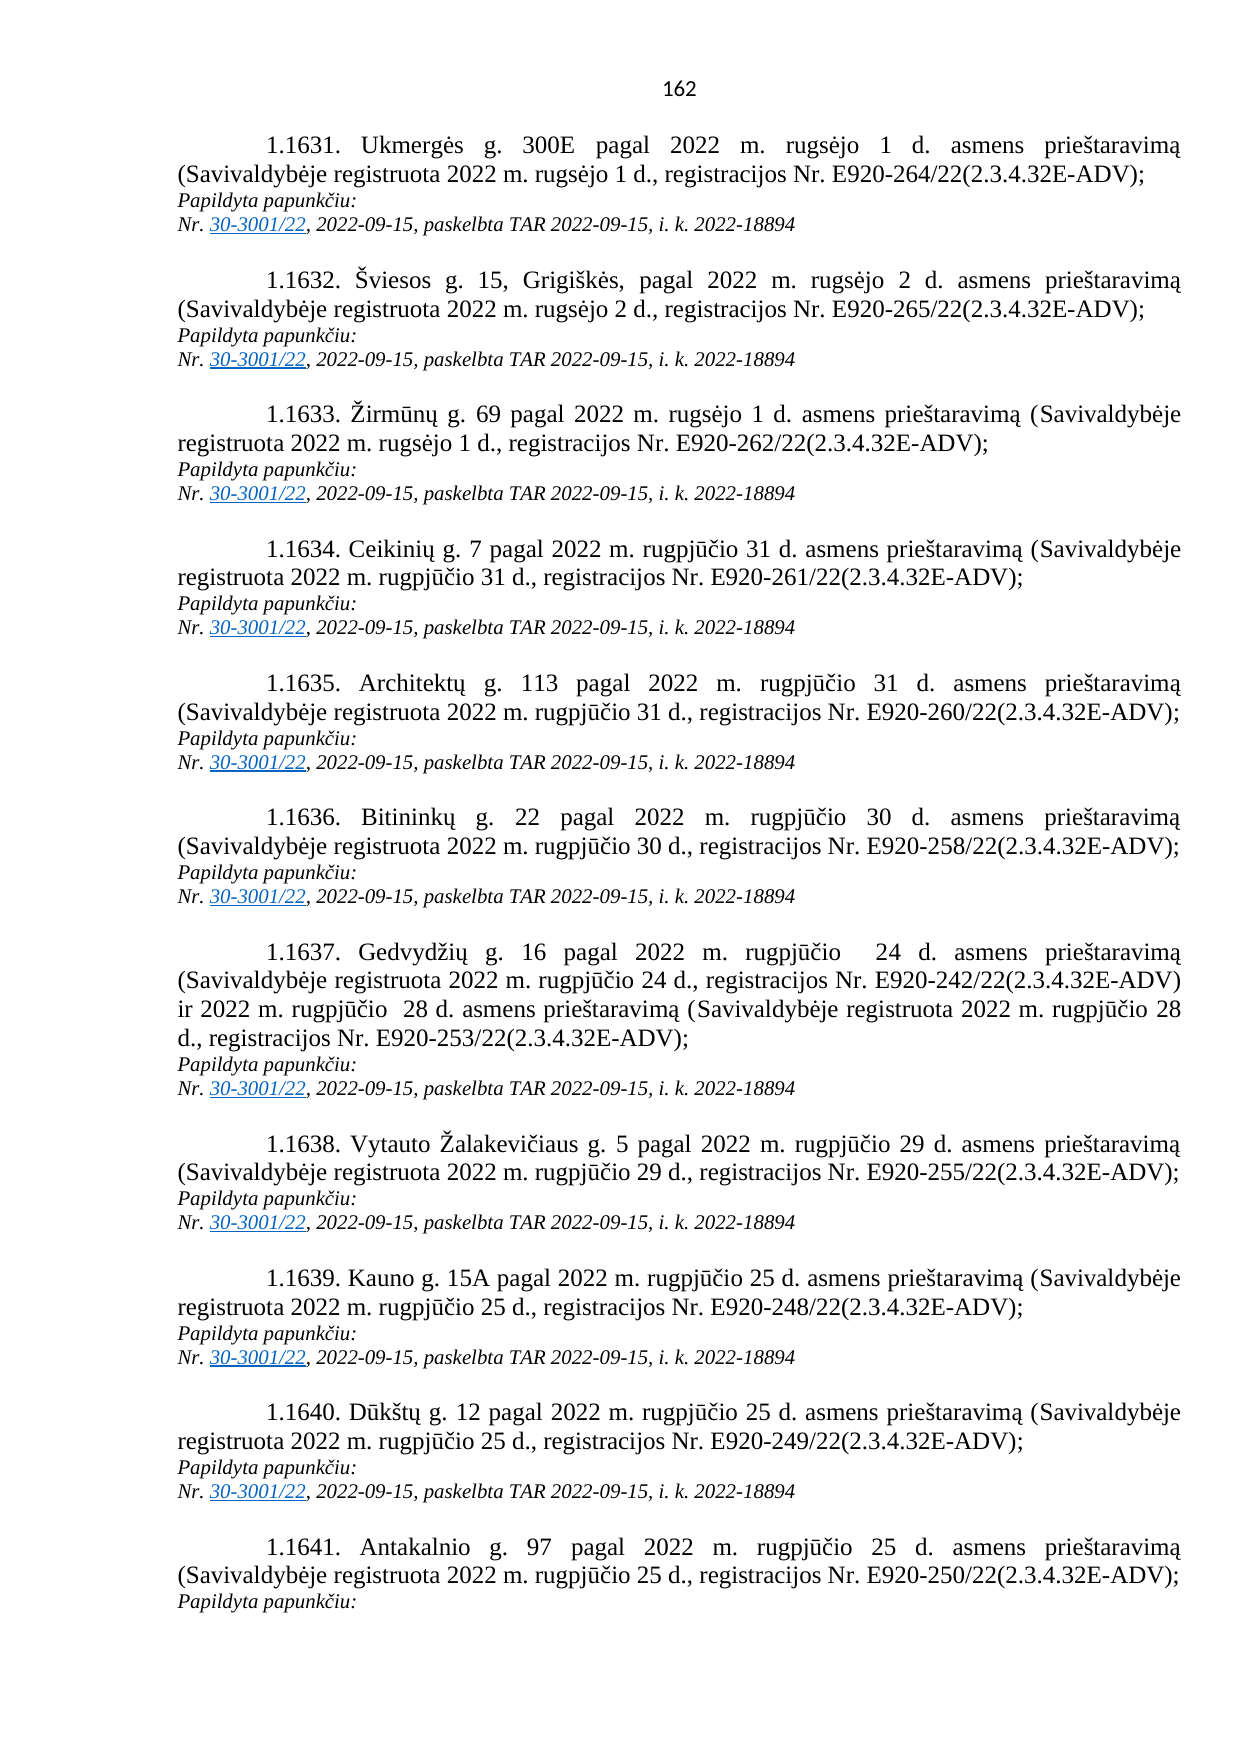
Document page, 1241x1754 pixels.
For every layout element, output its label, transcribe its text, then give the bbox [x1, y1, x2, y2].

text Nr. 30-3001/22, 2022-09-15, paskelbta TAR 2022-09-15, i. k. 2022-18894 [177, 615, 1181, 639]
text Papildyta papunkčiu: [177, 726, 1181, 750]
text Papildyta papunkčiu: [177, 860, 1181, 884]
text Nr. 30-3001/22, 2022-09-15, paskelbta TAR 2022-09-15, i. k. 2022-18894 [177, 1345, 1181, 1369]
text Papildyta papunkčiu: [177, 1589, 1181, 1613]
text 1.1640. Dūkštų g. 12 pagal 2022 m. rugpjūčio 25 d. asmens prieštaravimą (Savivaldybėje registruota 2022 m. rugpjūčio 25 d., registracijos Nr. E920-249/22(2.3.4.32E-ADV); [177, 1397, 1181, 1455]
text 1.1631. Ukmergės g. 300E pagal 2022 m. rugsėjo 1 d. asmens prieštaravimą (Savivaldybėje registruota 2022 m. rugsėjo 1 d., registracijos Nr. E920-264/22(2.3.4.32E-ADV); [177, 131, 1181, 188]
text 1.1638. Vytauto Žalakevičiaus g. 5 pagal 2022 m. rugpjūčio 29 d. asmens prieštaravimą (Savivaldybėje registruota 2022 m. rugpjūčio 29 d., registracijos Nr. E920-255/22(2.3.4.32E-ADV); [177, 1129, 1181, 1186]
text Nr. 30-3001/22, 2022-09-15, paskelbta TAR 2022-09-15, i. k. 2022-18894 [177, 347, 1181, 371]
text 1.1633. Žirmūnų g. 69 pagal 2022 m. rugsėjo 1 d. asmens prieštaravimą (Savivaldybėje registruota 2022 m. rugsėjo 1 d., registracijos Nr. E920-262/22(2.3.4.32E-ADV); [177, 399, 1181, 457]
text Nr. 30-3001/22, 2022-09-15, paskelbta TAR 2022-09-15, i. k. 2022-18894 [177, 481, 1181, 505]
text Papildyta papunkčiu: [177, 591, 1181, 615]
text Nr. 30-3001/22, 2022-09-15, paskelbta TAR 2022-09-15, i. k. 2022-18894 [177, 1210, 1181, 1234]
text 1.1632. Šviesos g. 15, Grigiškės, pagal 2022 m. rugsėjo 2 d. asmens prieštaravimą (Savivaldybėje registruota 2022 m. rugsėjo 2 d., registracijos Nr. E920-265/22(2.3.4.32E-ADV); [177, 265, 1181, 322]
text Papildyta papunkčiu: [177, 457, 1181, 481]
text 1.1635. Architektų g. 113 pagal 2022 m. rugpjūčio 31 d. asmens prieštaravimą (Savivaldybėje registruota 2022 m. rugpjūčio 31 d., registracijos Nr. E920-260/22(2.3.4.32E-ADV); [177, 668, 1181, 726]
text Nr. 30-3001/22, 2022-09-15, paskelbta TAR 2022-09-15, i. k. 2022-18894 [177, 750, 1181, 774]
text Papildyta papunkčiu: [177, 1455, 1181, 1479]
text Papildyta papunkčiu: [177, 1186, 1181, 1210]
text 1.1634. Ceikinių g. 7 pagal 2022 m. rugpjūčio 31 d. asmens prieštaravimą (Savivaldybėje registruota 2022 m. rugpjūčio 31 d., registracijos Nr. E920-261/22(2.3.4.32E-ADV); [177, 534, 1181, 591]
text 1.1639. Kauno g. 15A pagal 2022 m. rugpjūčio 25 d. asmens prieštaravimą (Savivaldybėje registruota 2022 m. rugpjūčio 25 d., registracijos Nr. E920-248/22(2.3.4.32E-ADV); [177, 1263, 1181, 1321]
text Nr. 30-3001/22, 2022-09-15, paskelbta TAR 2022-09-15, i. k. 2022-18894 [177, 1479, 1181, 1503]
text 1.1636. Bitininkų g. 22 pagal 2022 m. rugpjūčio 30 d. asmens prieštaravimą (Savivaldybėje registruota 2022 m. rugpjūčio 30 d., registracijos Nr. E920-258/22(2.3.4.32E-ADV); [177, 802, 1181, 860]
text Nr. 30-3001/22, 2022-09-15, paskelbta TAR 2022-09-15, i. k. 2022-18894 [177, 1076, 1181, 1100]
text Papildyta papunkčiu: [177, 1321, 1181, 1345]
text 1.1637. Gedvydžių g. 16 pagal 2022 m. rugpjūčio 24 d. asmens prieštaravimą (Savivaldybėje registruota 2022 m. rugpjūčio 24 d., registracijos Nr. E920-242/22(2.3.4.32E-ADV) ir 2022 m. rugpjūčio 28 d. asmens prieštaravimą (Savivaldybėje registruota 2022 m. rugpjūčio 28 d., registracijos Nr. E920-253/22(2.3.4.32E-ADV); [177, 937, 1181, 1052]
text Nr. 30-3001/22, 2022-09-15, paskelbta TAR 2022-09-15, i. k. 2022-18894 [177, 884, 1181, 908]
text Nr. 30-3001/22, 2022-09-15, paskelbta TAR 2022-09-15, i. k. 2022-18894 [177, 212, 1181, 236]
text Papildyta papunkčiu: [177, 188, 1181, 212]
text Papildyta papunkčiu: [177, 322, 1181, 347]
text Papildyta papunkčiu: [177, 1052, 1181, 1076]
text 1.1641. Antakalnio g. 97 pagal 2022 m. rugpjūčio 25 d. asmens prieštaravimą (Savivaldybėje registruota 2022 m. rugpjūčio 25 d., registracijos Nr. E920-250/22(2.3.4.32E-ADV); [177, 1532, 1181, 1589]
